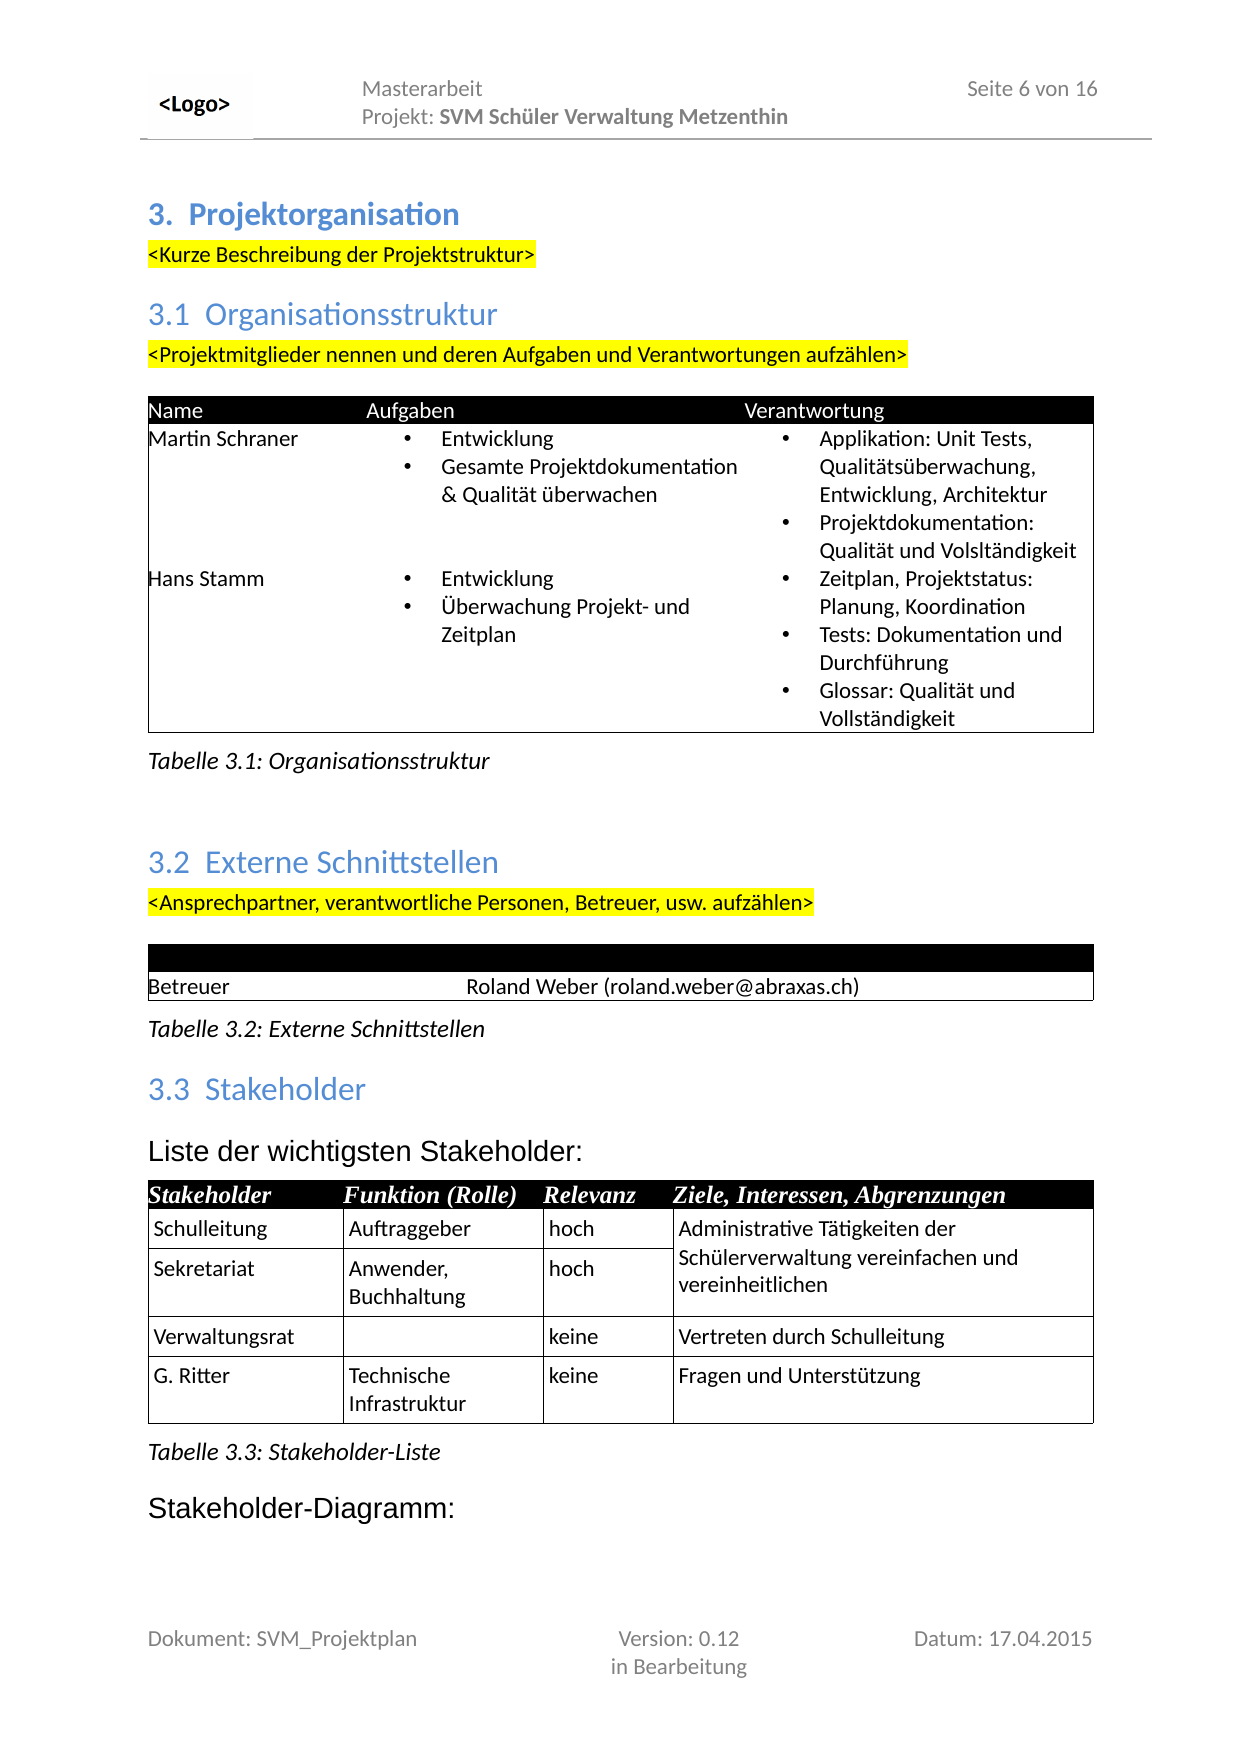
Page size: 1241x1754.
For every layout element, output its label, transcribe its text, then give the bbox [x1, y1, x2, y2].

table_cell G. Ritter [149, 1357, 343, 1423]
table_cell Sekretariat [149, 1249, 343, 1316]
table_cell Roland Weber (roland.weber@abraxas.ch) [466, 972, 1093, 1000]
text <Projektmitglieder nennen und deren Aufgaben und Verantwortungen aufzählen> [148, 340, 1093, 368]
text Tabelle 3.1: Organisationsstruktur [148, 745, 1093, 775]
table_cell Auftraggeber [344, 1209, 543, 1248]
table_cell Entwicklung Überwachung Projekt- und Zeitplan [366, 564, 744, 732]
table_cell Martin Schraner [149, 424, 366, 564]
text <Kurze Beschreibung der Projektstruktur> [148, 240, 1093, 268]
text <Ansprechpartner, verantwortliche Personen, Betreuer, usw. aufzählen> [148, 888, 1093, 916]
table_header Ziele, Interessen, Abgrenzungen [673, 1181, 1093, 1209]
table_cell Verwaltungsrat [149, 1317, 343, 1356]
table_header Relevanz [543, 1181, 673, 1209]
table_cell Zeitplan, Projektstatus: Planung, Koordination Tests: Dokumentation und Durchführung Glossar: Qualität und Vollständigkeit [744, 564, 1093, 732]
text Tabelle 3.3: Stakeholder-Liste [148, 1436, 1093, 1466]
table_header [466, 945, 1093, 972]
table_header Aufgaben [366, 397, 744, 424]
text Tabelle 3.2: Externe Schnittstellen [148, 1013, 1093, 1043]
table_cell [344, 1317, 543, 1356]
table_cell Vertreten durch Schulleitung [674, 1317, 1093, 1356]
subtitle Organisationsstruktur [148, 293, 1093, 334]
picture [147, 73, 254, 139]
subtitle Projektorganisation [148, 193, 1093, 234]
table_cell hoch [544, 1209, 673, 1248]
table_cell Betreuer [149, 972, 466, 1000]
table_cell Applikation: Unit Tests, Qualitätsüberwachung, Entwicklung, Architektur Projektdokumentation: Qualität und Volsltändigkeit [744, 424, 1093, 564]
table_cell Administrative Tätigkeiten der Schülerverwaltung vereinfachen und vereinheitlichen [674, 1209, 1093, 1316]
table_cell Hans Stamm [149, 564, 366, 732]
table_header Verantwortung [744, 397, 1093, 424]
table_cell keine [544, 1357, 673, 1423]
subtitle Stakeholder-Diagramm: [148, 1491, 1093, 1525]
table_header Funktion (Rolle) [343, 1181, 543, 1209]
subtitle Externe Schnittstellen [148, 841, 1093, 882]
subtitle Stakeholder [148, 1068, 1093, 1109]
table_cell Entwicklung Gesamte Projektdokumentation & Qualität überwachen [366, 424, 744, 564]
subtitle Liste der wichtigsten Stakeholder: [148, 1134, 1093, 1167]
table_header Name [149, 397, 366, 424]
table_cell Anwender, Buchhaltung [344, 1249, 543, 1316]
table_cell keine [544, 1317, 673, 1356]
table_cell Schulleitung [149, 1209, 343, 1248]
table_header Stakeholder [149, 1181, 343, 1209]
table_cell hoch [544, 1249, 673, 1316]
table_cell Technische Infrastruktur [344, 1357, 543, 1423]
table_cell Fragen und Unterstützung [674, 1357, 1093, 1423]
table_header [149, 945, 466, 972]
